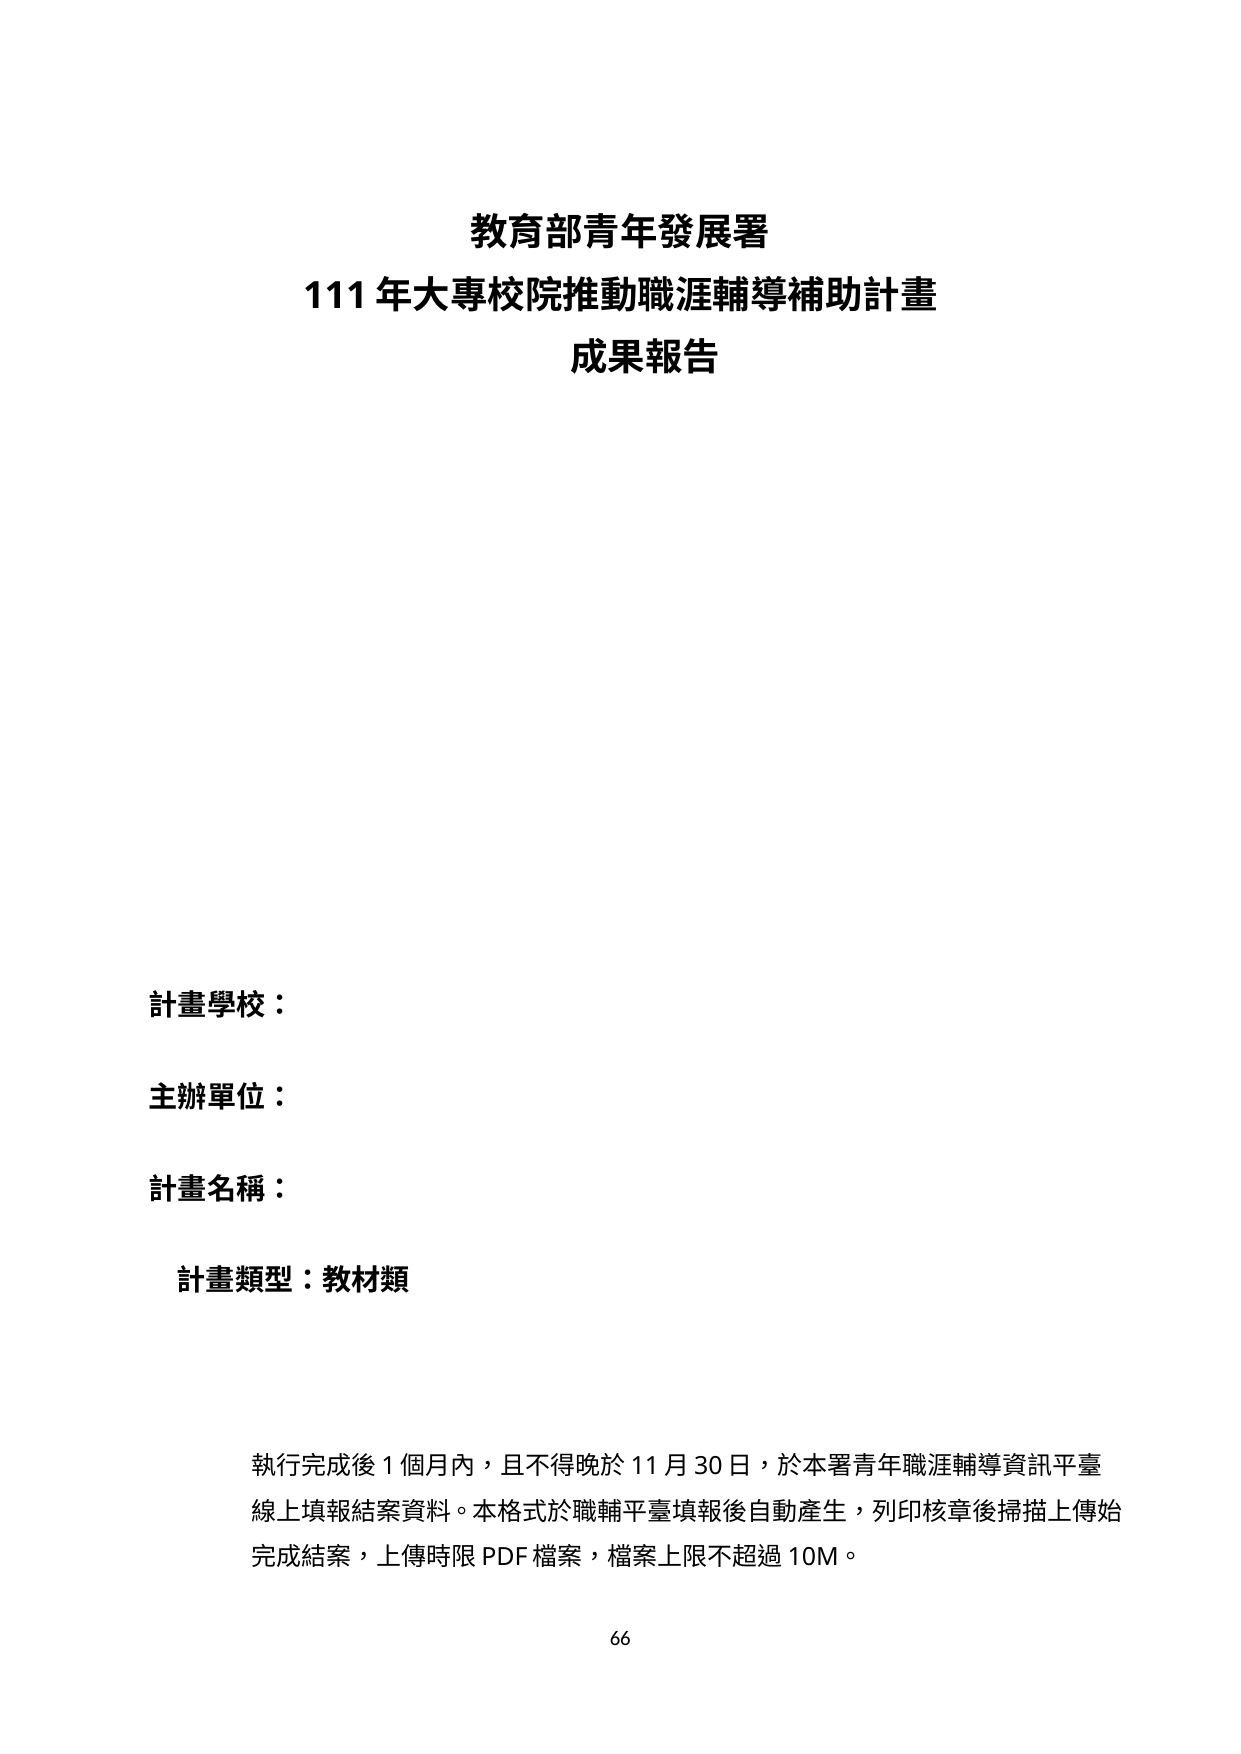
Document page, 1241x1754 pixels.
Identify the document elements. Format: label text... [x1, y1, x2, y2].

text 111年大專校院推動職涯輔導補助計畫 [118, 258, 1122, 321]
text 教育部青年發展署 [118, 196, 1122, 258]
text 計畫學校： [118, 979, 1122, 1025]
text 成果報告 [118, 321, 1122, 383]
text 主辦單位： [118, 1071, 1122, 1117]
text 計畫類型：教材類 [118, 1254, 1122, 1300]
text 執行完成後1個月內，且不得晚於11月30日，於本署青年職涯輔導資訊平臺線上填報結案資料。本格式於職輔平臺填報後自動產生，列印核章後掃描上傳始完成結案，上傳時限PDF檔案，檔案上限不超過10M。 [251, 1437, 1122, 1575]
text 計畫名稱： [118, 1162, 1122, 1208]
